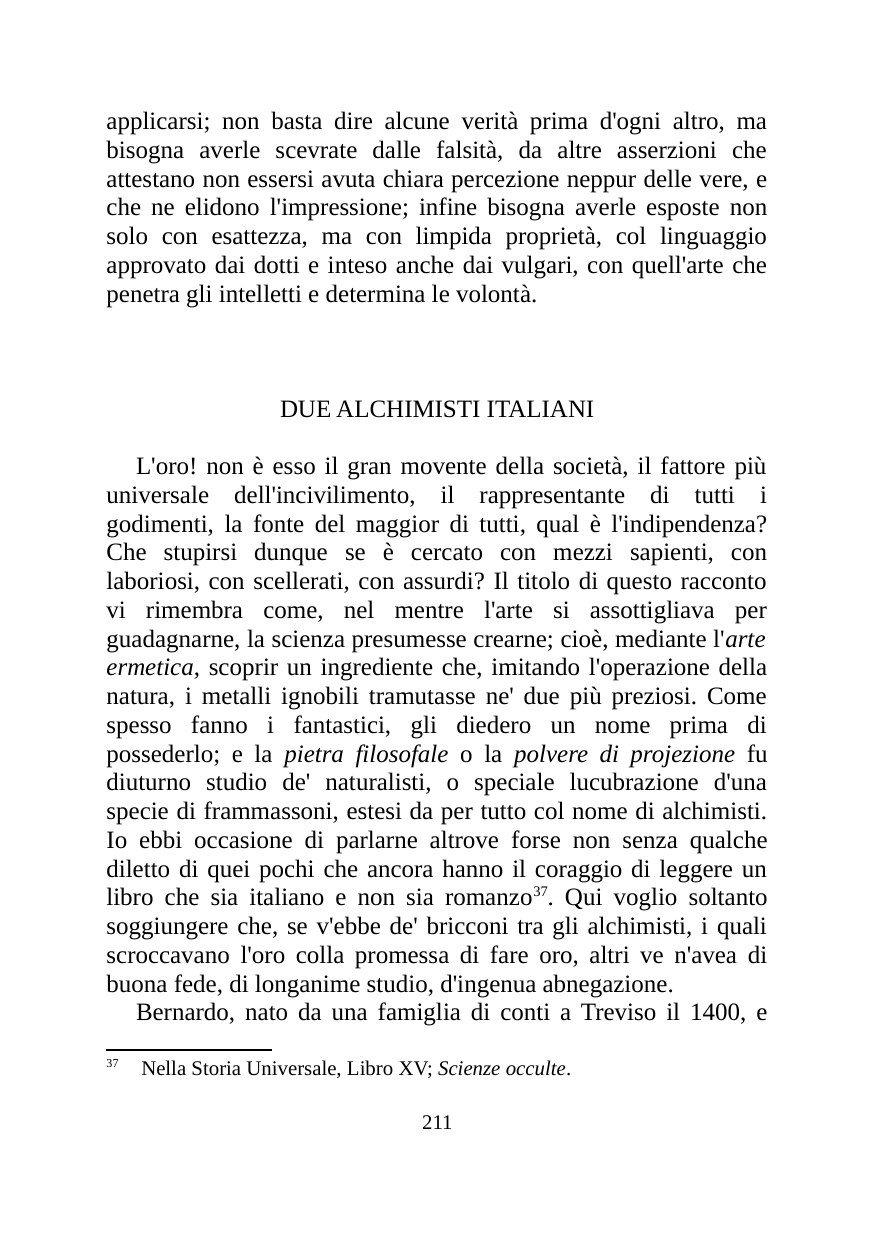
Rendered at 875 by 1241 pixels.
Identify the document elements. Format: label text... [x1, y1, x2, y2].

text Nella Storia Universale, Libro XV; Scienze occulte. [106, 1056, 768, 1080]
text applicarsi; non basta dire alcune verità prima d'ogni altro, ma bisogna averle scevrate dalle falsità, da altre asserzioni che attestano non essersi avuta chiara percezione neppur delle vere, e che ne elidono l'impressione; infine bisogna averle esposte non solo con esattezza, ma con limpida proprietà, col linguaggio approvato dai dotti e inteso anche dai vulgari, con quell'arte che penetra gli intelletti e determina le volontà. [106, 106, 768, 307]
text L'oro! non è esso il gran movente della società, il fattore più universale dell'incivilimento, il rappresentante di tutti i godimenti, la fonte del maggior di tutti, qual è l'indipendenza? Che stupirsi dunque se è cercato con mezzi sapienti, con laboriosi, con scellerati, con assurdi? Il titolo di questo racconto vi rimembra come, nel mentre l'arte si assottigliava per guadagnarne, la scienza presumesse crearne; cioè, mediante l'arte ermetica, scoprir un ingrediente che, imitando l'operazione della natura, i metalli ignobili tramutasse ne' due più preziosi. Come spesso fanno i fantastici, gli diedero un nome prima di possederlo; e la pietra filosofale o la polvere di projezione fu diuturno studio de' naturalisti, o speciale lucubrazione d'una specie di frammassoni, estesi da per tutto col nome di alchimisti. Io ebbi occasione di parlarne altrove forse non senza qualche diletto di quei pochi che ancora hanno il coraggio di leggere un libro che sia italiano e non sia romanzo. Qui voglio soltanto soggiungere che, se v'ebbe de' bricconi tra gli alchimisti, i quali scroccavano l'oro colla promessa di fare oro, altri ve n'avea di buona fede, di longanime studio, d'ingenua abnegazione. [106, 451, 768, 997]
text DUE ALCHIMISTI ITALIANI [106, 394, 768, 422]
text Bernardo, nato da una famiglia di conti a Treviso il 1400, e [106, 997, 768, 1026]
